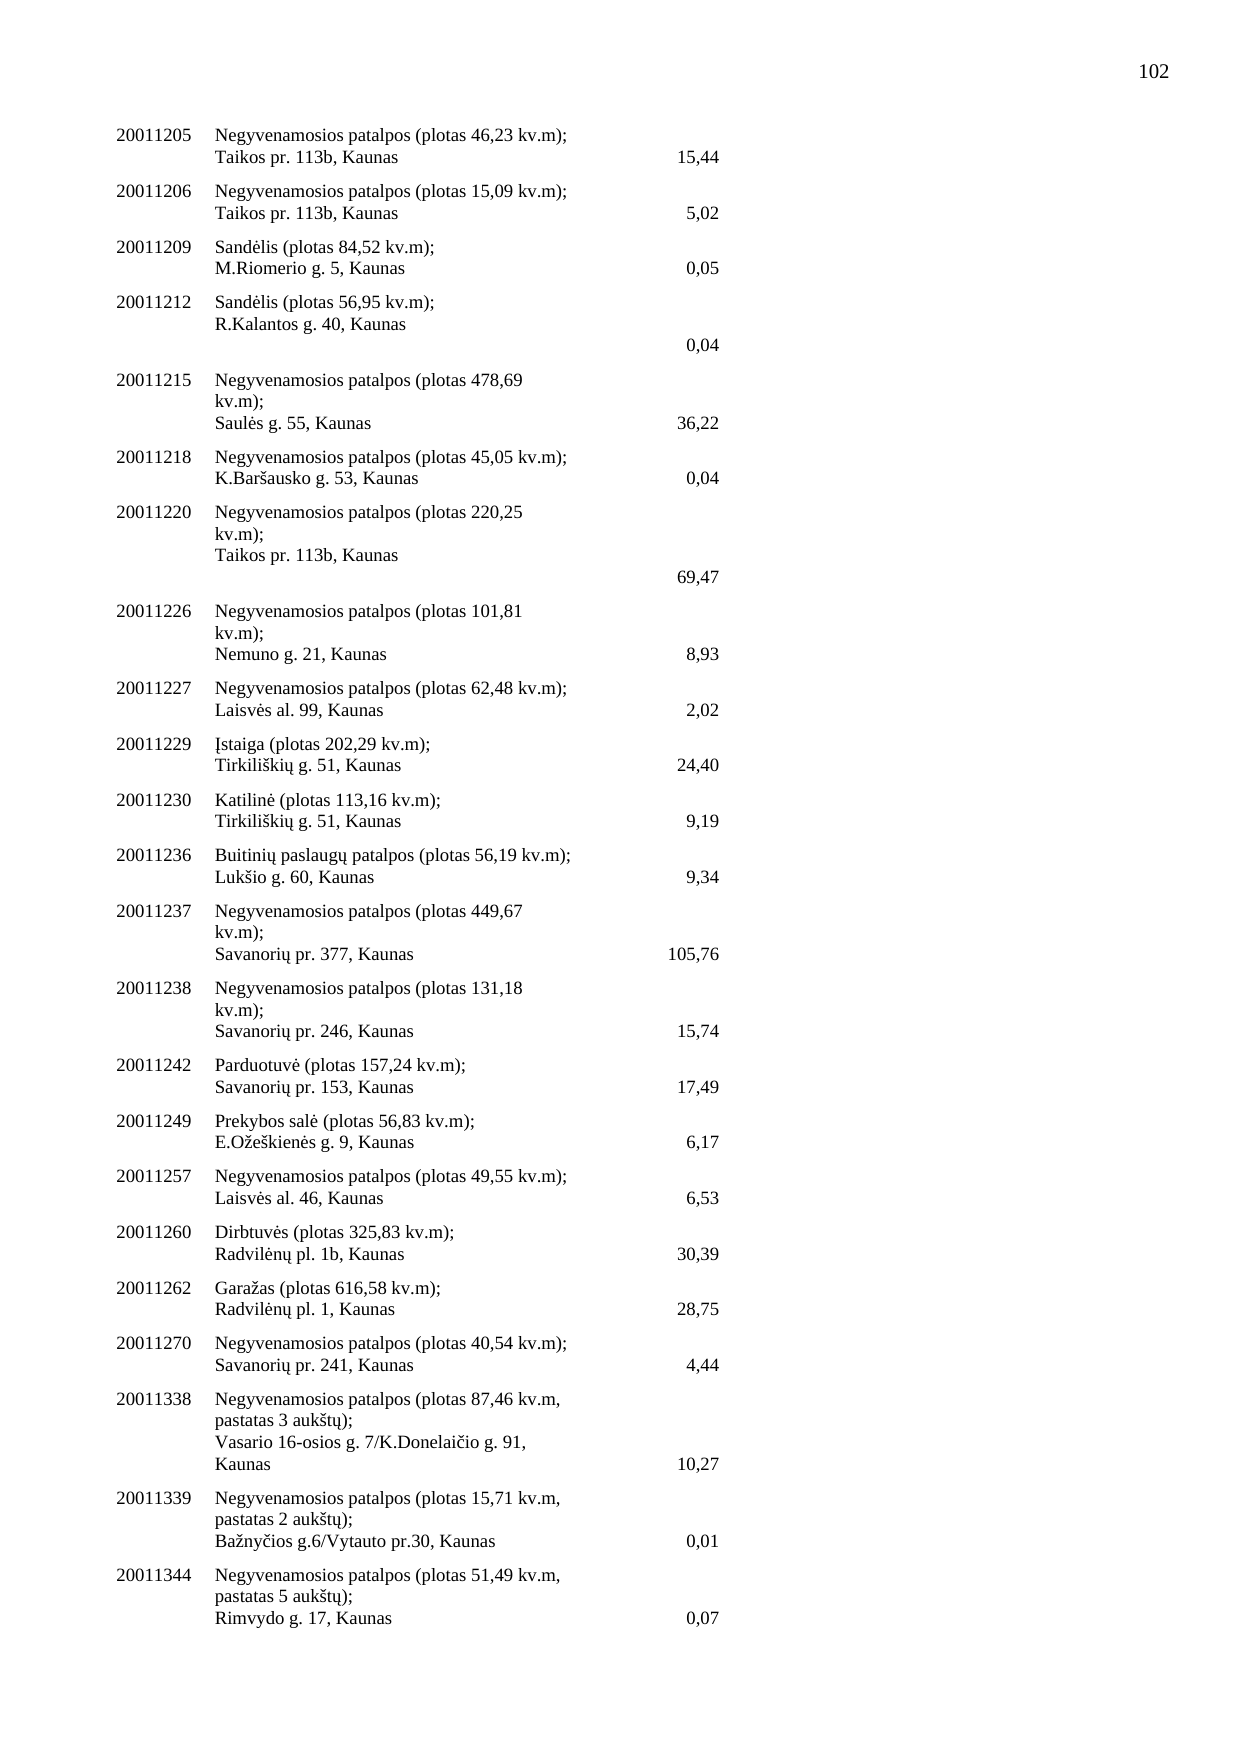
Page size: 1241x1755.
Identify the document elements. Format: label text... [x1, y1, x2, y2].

table_cell [971, 1048, 1104, 1103]
table_cell [1104, 1480, 1192, 1557]
table_cell [735, 229, 853, 285]
table_cell [971, 838, 1104, 893]
table_cell [1104, 362, 1192, 439]
table_cell [735, 1104, 853, 1159]
table_cell 2,02 [587, 671, 735, 727]
table_cell Įstaiga (plotas 202,29 kv.m); Tirkiliškių g. 51, Kaunas [203, 727, 587, 782]
table_cell [735, 1480, 853, 1557]
table_cell 20011205 [100, 118, 203, 174]
table_cell [1104, 1382, 1192, 1480]
table_cell 4,44 [587, 1326, 735, 1382]
table_cell [1104, 1159, 1192, 1215]
table_cell [735, 671, 853, 727]
table_cell 20011237 [100, 894, 203, 971]
table_cell [971, 1215, 1104, 1270]
table_cell 20011344 [100, 1558, 203, 1635]
table_cell 20011226 [100, 594, 203, 671]
table_cell [735, 1382, 853, 1480]
table_cell 20011229 [100, 727, 203, 782]
table_cell [735, 1159, 853, 1215]
table_cell [971, 285, 1104, 362]
table_cell 20011209 [100, 229, 203, 285]
table_cell [971, 671, 1104, 727]
table_cell Negyvenamosios patalpos (plotas 449,67 kv.m); Savanorių pr. 377, Kaunas [203, 894, 587, 971]
table_cell [853, 174, 971, 229]
table_cell [735, 838, 853, 893]
table_cell Negyvenamosios patalpos (plotas 49,55 kv.m); Laisvės al. 46, Kaunas [203, 1159, 587, 1215]
table_cell [853, 1326, 971, 1382]
table_cell [735, 894, 853, 971]
table_cell Prekybos salė (plotas 56,83 kv.m); E.Ožeškienės g. 9, Kaunas [203, 1104, 587, 1159]
table_cell [971, 1558, 1104, 1635]
table_cell 20011238 [100, 971, 203, 1048]
table_cell [853, 439, 971, 495]
table_cell Parduotuvė (plotas 157,24 kv.m); Savanorių pr. 153, Kaunas [203, 1048, 587, 1103]
table_cell 20011262 [100, 1270, 203, 1326]
table_cell [1104, 671, 1192, 727]
table_cell 6,53 [587, 1159, 735, 1215]
table_cell 20011257 [100, 1159, 203, 1215]
table_cell 20011338 [100, 1382, 203, 1480]
table_cell 0,04 [587, 285, 735, 362]
table_cell [971, 1326, 1104, 1382]
table_cell [971, 1382, 1104, 1480]
table_cell 9,34 [587, 838, 735, 893]
table_cell 20011215 [100, 362, 203, 439]
table_cell [971, 362, 1104, 439]
table_cell [853, 727, 971, 782]
table_cell 20011249 [100, 1104, 203, 1159]
table_cell [735, 174, 853, 229]
table_cell Negyvenamosios patalpos (plotas 15,09 kv.m); Taikos pr. 113b, Kaunas [203, 174, 587, 229]
table_cell [853, 594, 971, 671]
table_cell 20011242 [100, 1048, 203, 1103]
table_cell [971, 439, 1104, 495]
table_cell 20011227 [100, 671, 203, 727]
table_cell 15,74 [587, 971, 735, 1048]
table_cell [735, 1215, 853, 1270]
table_cell [971, 1270, 1104, 1326]
table_cell [735, 1326, 853, 1382]
table_cell [853, 838, 971, 893]
table_cell [971, 1159, 1104, 1215]
table_cell 20011339 [100, 1480, 203, 1557]
table_cell [1104, 1558, 1192, 1635]
table_cell 8,93 [587, 594, 735, 671]
table_cell [971, 229, 1104, 285]
table_cell 36,22 [587, 362, 735, 439]
table_cell [1104, 1048, 1192, 1103]
table_cell Negyvenamosios patalpos (plotas 51,49 kv.m, pastatas 5 aukštų); Rimvydo g. 17, Kaunas [203, 1558, 587, 1635]
table_cell [853, 971, 971, 1048]
table_cell 0,05 [587, 229, 735, 285]
table_cell [1104, 495, 1192, 594]
table_cell [1104, 1326, 1192, 1382]
table_cell [853, 671, 971, 727]
table_cell Dirbtuvės (plotas 325,83 kv.m); Radvilėnų pl. 1b, Kaunas [203, 1215, 587, 1270]
table_cell [971, 971, 1104, 1048]
table_cell [1104, 594, 1192, 671]
table_cell [1104, 1270, 1192, 1326]
table_cell Negyvenamosios patalpos (plotas 478,69 kv.m); Saulės g. 55, Kaunas [203, 362, 587, 439]
table_cell [853, 1159, 971, 1215]
table_cell [1104, 439, 1192, 495]
table_cell [853, 1215, 971, 1270]
table_cell Katilinė (plotas 113,16 kv.m); Tirkiliškių g. 51, Kaunas [203, 782, 587, 838]
table_cell [853, 894, 971, 971]
table_cell [971, 782, 1104, 838]
table_cell [853, 1104, 971, 1159]
table_cell [735, 118, 853, 174]
table_cell [853, 1270, 971, 1326]
table_cell [853, 229, 971, 285]
table_cell [853, 118, 971, 174]
table_cell 20011260 [100, 1215, 203, 1270]
table_cell [1104, 285, 1192, 362]
table_cell 20011270 [100, 1326, 203, 1382]
table_cell [853, 495, 971, 594]
table_cell 6,17 [587, 1104, 735, 1159]
table_cell 9,19 [587, 782, 735, 838]
table_cell 20011218 [100, 439, 203, 495]
table_cell Negyvenamosios patalpos (plotas 220,25 kv.m); Taikos pr. 113b, Kaunas [203, 495, 587, 594]
table_cell 24,40 [587, 727, 735, 782]
table_cell [1104, 1215, 1192, 1270]
table_cell [971, 894, 1104, 971]
table_cell [853, 1048, 971, 1103]
table_cell 15,44 [587, 118, 735, 174]
table_cell Sandėlis (plotas 56,95 kv.m); R.Kalantos g. 40, Kaunas [203, 285, 587, 362]
table_cell [735, 362, 853, 439]
table_cell [971, 118, 1104, 174]
table_cell [853, 782, 971, 838]
table_cell 30,39 [587, 1215, 735, 1270]
table_cell [853, 1480, 971, 1557]
table_cell [971, 594, 1104, 671]
table_cell 20011230 [100, 782, 203, 838]
table_cell 20011212 [100, 285, 203, 362]
table_cell [1104, 894, 1192, 971]
table_cell 20011220 [100, 495, 203, 594]
table_cell 28,75 [587, 1270, 735, 1326]
table_cell [735, 495, 853, 594]
table_cell 5,02 [587, 174, 735, 229]
table_cell Negyvenamosios patalpos (plotas 45,05 kv.m); K.Baršausko g. 53, Kaunas [203, 439, 587, 495]
table_cell [1104, 229, 1192, 285]
table_cell Negyvenamosios patalpos (plotas 62,48 kv.m); Laisvės al. 99, Kaunas [203, 671, 587, 727]
table_cell 0,07 [587, 1558, 735, 1635]
table_cell 69,47 [587, 495, 735, 594]
table_cell [971, 174, 1104, 229]
table_cell Garažas (plotas 616,58 kv.m); Radvilėnų pl. 1, Kaunas [203, 1270, 587, 1326]
table_cell [1104, 782, 1192, 838]
table_cell [735, 594, 853, 671]
table_cell [971, 495, 1104, 594]
table_cell 0,01 [587, 1480, 735, 1557]
table_cell Sandėlis (plotas 84,52 kv.m); M.Riomerio g. 5, Kaunas [203, 229, 587, 285]
table_cell [1104, 971, 1192, 1048]
table_cell [735, 727, 853, 782]
table_cell Negyvenamosios patalpos (plotas 131,18 kv.m); Savanorių pr. 246, Kaunas [203, 971, 587, 1048]
table_cell [1104, 838, 1192, 893]
table_cell Buitinių paslaugų patalpos (plotas 56,19 kv.m); Lukšio g. 60, Kaunas [203, 838, 587, 893]
table_cell Negyvenamosios patalpos (plotas 87,46 kv.m, pastatas 3 aukštų); Vasario 16-osios g. 7/K.Donelaičio g. 91, Kaunas [203, 1382, 587, 1480]
table_cell [735, 1048, 853, 1103]
table_cell [853, 285, 971, 362]
table_cell Negyvenamosios patalpos (plotas 40,54 kv.m); Savanorių pr. 241, Kaunas [203, 1326, 587, 1382]
table_cell [853, 362, 971, 439]
table_cell [735, 782, 853, 838]
table_cell Negyvenamosios patalpos (plotas 15,71 kv.m, pastatas 2 aukštų); Bažnyčios g.6/Vytauto pr.30, Kaunas [203, 1480, 587, 1557]
table_cell 0,04 [587, 439, 735, 495]
table_cell [1104, 118, 1192, 174]
table_cell [1104, 727, 1192, 782]
table_cell [1104, 174, 1192, 229]
table_cell [735, 1558, 853, 1635]
table_cell [971, 1104, 1104, 1159]
table_cell Negyvenamosios patalpos (plotas 46,23 kv.m); Taikos pr. 113b, Kaunas [203, 118, 587, 174]
table_cell [853, 1382, 971, 1480]
table_cell [735, 439, 853, 495]
table_cell 17,49 [587, 1048, 735, 1103]
table_cell [735, 971, 853, 1048]
table_cell 105,76 [587, 894, 735, 971]
table_cell 10,27 [587, 1382, 735, 1480]
table_cell 20011206 [100, 174, 203, 229]
table_cell 20011236 [100, 838, 203, 893]
table_cell [971, 1480, 1104, 1557]
table_cell [853, 1558, 971, 1635]
table_cell [735, 285, 853, 362]
table_cell [1104, 1104, 1192, 1159]
table_cell [971, 727, 1104, 782]
table_cell Negyvenamosios patalpos (plotas 101,81 kv.m); Nemuno g. 21, Kaunas [203, 594, 587, 671]
table_cell [735, 1270, 853, 1326]
